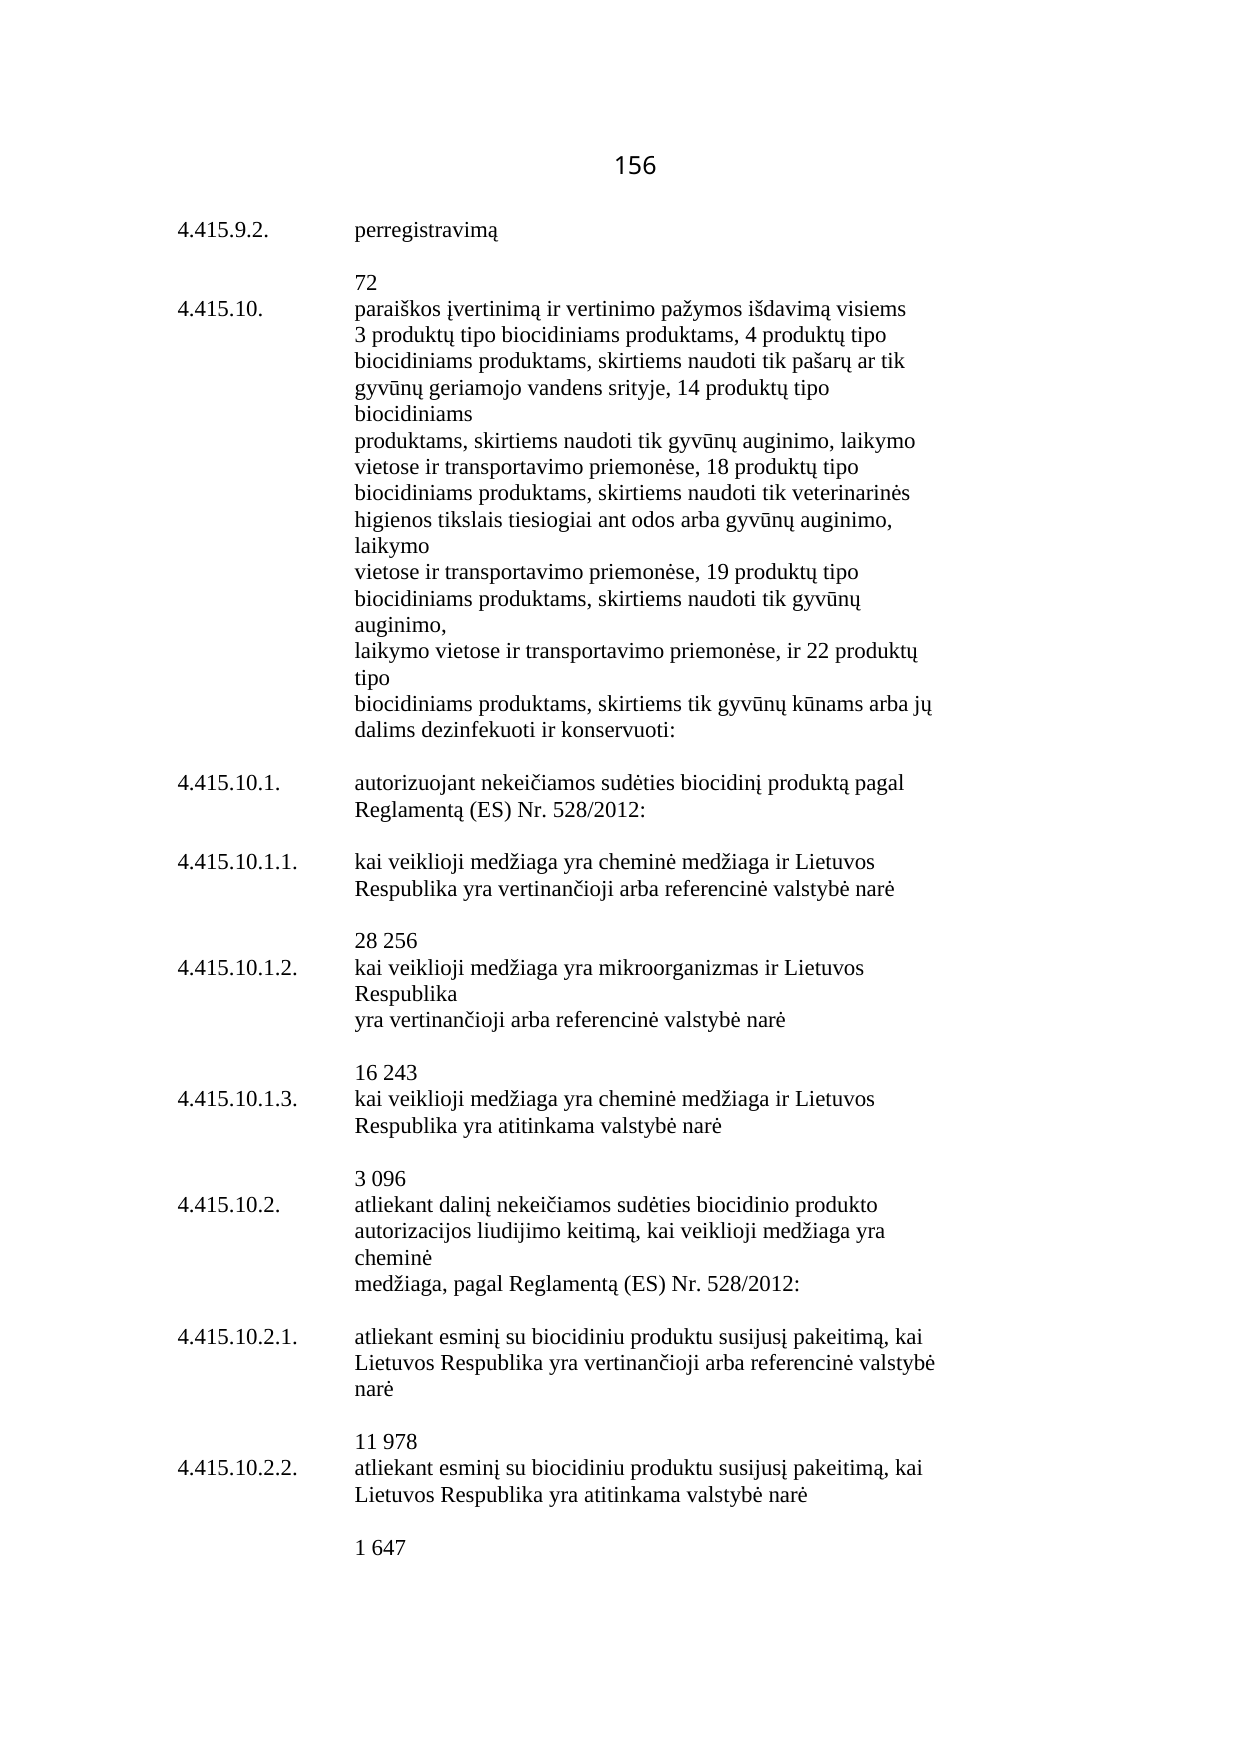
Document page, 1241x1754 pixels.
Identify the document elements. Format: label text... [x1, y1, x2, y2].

text narė 11 978 [354, 1375, 945, 1454]
text vietose ir transportavimo priemonėse, 19 produktų tipo [354, 558, 945, 585]
text gyvūnų geriamojo vandens srityje, 14 produktų tipo biocidiniams [354, 374, 945, 427]
text biocidiniams produktams, skirtiems tik gyvūnų kūnams arba jų [354, 690, 945, 717]
text 4.415.10.2.1. atliekant esminį su biocidiniu produktu susijusį pakeitimą, kai [177, 1323, 945, 1349]
text Respublika yra atitinkama valstybė narė 3 096 [354, 1112, 945, 1191]
text biocidiniams produktams, skirtiems naudoti tik gyvūnų auginimo, [354, 585, 945, 637]
text biocidiniams produktams, skirtiems naudoti tik pašarų ar tik [354, 348, 945, 374]
text Respublika yra vertinančioji arba referencinė valstybė narė 28 256 [354, 875, 945, 954]
text laikymo vietose ir transportavimo priemonėse, ir 22 produktų tipo [354, 637, 945, 690]
text 4.415.10.1.3. kai veiklioji medžiaga yra cheminė medžiaga ir Lietuvos [177, 1086, 945, 1112]
text vietose ir transportavimo priemonėse, 18 produktų tipo [354, 453, 945, 479]
text autorizacijos liudijimo keitimą, kai veiklioji medžiaga yra cheminė [354, 1217, 945, 1270]
text 4.415.10.1.1. kai veiklioji medžiaga yra cheminė medžiaga ir Lietuvos [177, 848, 945, 875]
text higienos tikslais tiesiogiai ant odos arba gyvūnų auginimo, laikymo [354, 506, 945, 558]
text 4.415.10.2.2. atliekant esminį su biocidiniu produktu susijusį pakeitimą, kai [177, 1454, 945, 1481]
text 4.415.10.2. atliekant dalinį nekeičiamos sudėties biocidinio produkto [177, 1191, 945, 1217]
text medžiaga, pagal Reglamentą (ES) Nr. 528/2012: [354, 1270, 945, 1323]
text 4.415.9.2. perregistravimą 72 [177, 216, 945, 295]
text yra vertinančioji arba referencinė valstybė narė 16 243 [354, 1006, 945, 1086]
text 3 produktų tipo biocidiniams produktams, 4 produktų tipo [354, 321, 945, 348]
text biocidiniams produktams, skirtiems naudoti tik veterinarinės [354, 479, 945, 506]
text 4.415.10. paraiškos įvertinimą ir vertinimo pažymos išdavimą visiems [177, 295, 945, 321]
text dalims dezinfekuoti ir konservuoti: [354, 717, 945, 769]
text Lietuvos Respublika yra vertinančioji arba referencinė valstybė [354, 1349, 945, 1375]
text 4.415.10.1.2. kai veiklioji medžiaga yra mikroorganizmas ir Lietuvos Respublika [177, 954, 945, 1006]
text Lietuvos Respublika yra atitinkama valstybė narė 1 647 [354, 1481, 945, 1560]
text Reglamentą (ES) Nr. 528/2012: [354, 796, 945, 848]
text produktams, skirtiems naudoti tik gyvūnų auginimo, laikymo [354, 427, 945, 453]
text 4.415.10.1. autorizuojant nekeičiamos sudėties biocidinį produktą pagal [177, 769, 945, 796]
